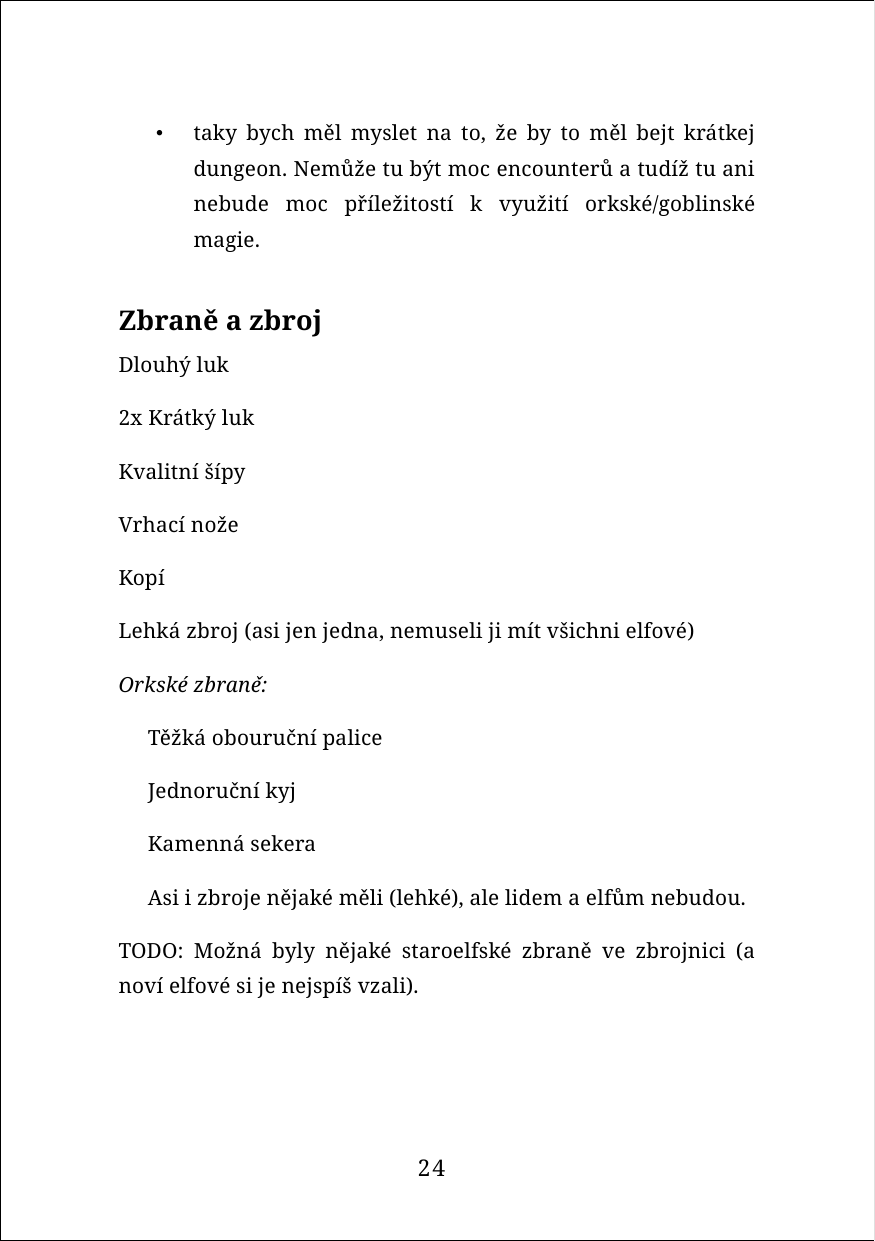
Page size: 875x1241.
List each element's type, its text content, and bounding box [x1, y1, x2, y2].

text TODO: Možná byly nějaké staroelfské zbraně ve zbrojnici (a noví elfové si je nejspíš vzali). [118, 936, 756, 1000]
text Kopí [118, 563, 756, 592]
subtitle Zbraně a zbroj [118, 302, 756, 338]
text Asi i zbroje nějaké měli (lehké), ale lidem a elfům nebudou. [118, 883, 756, 911]
text 2x Krátký luk [118, 403, 756, 432]
text Těžká obouruční palice [118, 723, 756, 751]
text Vrhací nože [118, 510, 756, 538]
list taky bych měl myslet na to, že by to měl bejt krátkej dungeon. Nemůže tu být moc encounterů a tudíž tu ani nebude moc příležitostí k využití orkské/goblinské magie. [156, 118, 756, 253]
text Lehká zbroj (asi jen jedna, nemuseli ji mít všichni elfové) [118, 616, 756, 645]
text Kvalitní šípy [118, 457, 756, 485]
text Jednoruční kyj [118, 776, 756, 804]
text Dlouhý luk [118, 350, 756, 379]
text Orkské zbraně: [118, 670, 756, 698]
text Kamenná sekera [118, 829, 756, 858]
